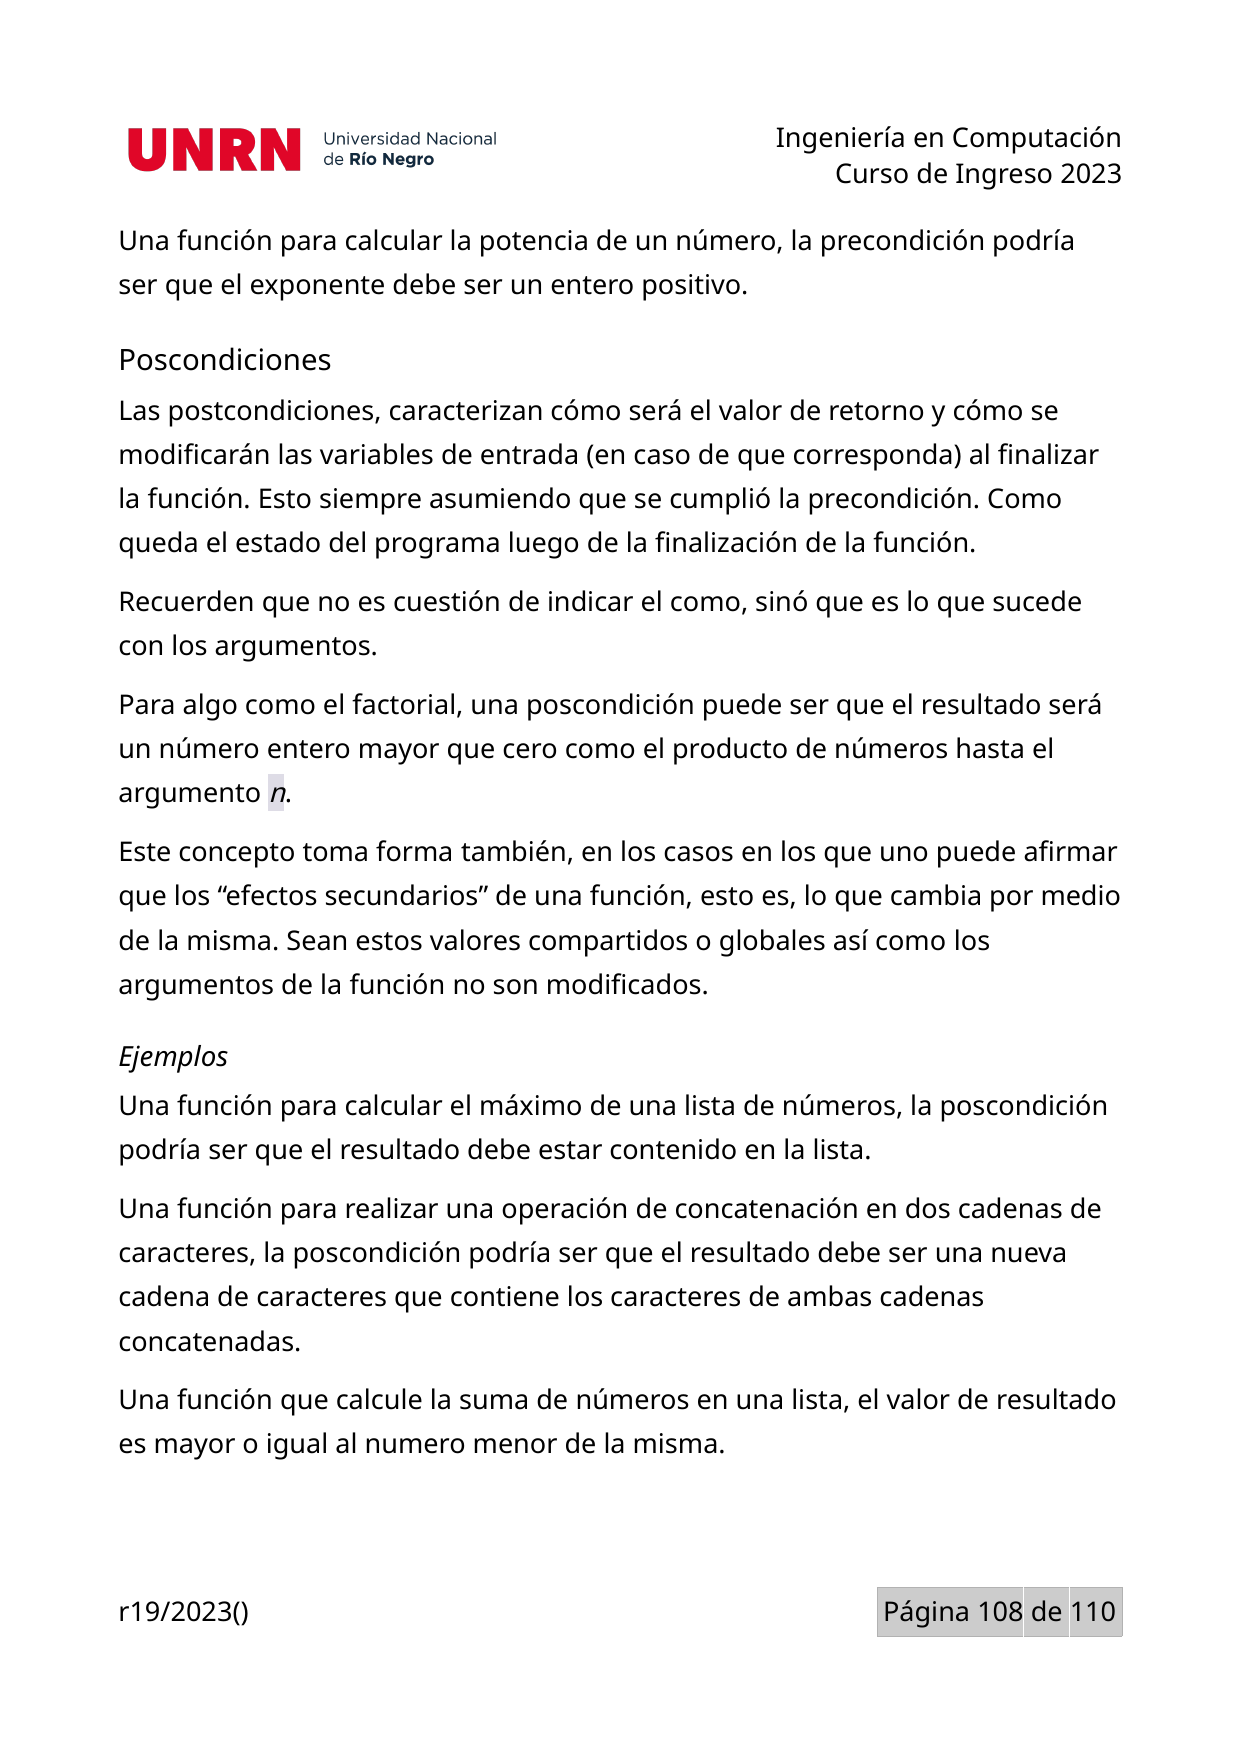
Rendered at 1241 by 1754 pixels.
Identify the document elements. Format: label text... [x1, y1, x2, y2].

subtitle Ejemplos [118, 1036, 1122, 1074]
text Para algo como el factorial, una poscondición puede ser que el resultado será un número entero mayor que cero como el producto de números hasta el argumento n. [118, 686, 1122, 811]
text Una función para calcular el máximo de una lista de números, la poscondición podría ser que el resultado debe estar contenido en la lista. [118, 1087, 1122, 1168]
subtitle Poscondiciones [118, 339, 1122, 379]
text Una función para calcular la potencia de un número, la precondición podría ser que el exponente debe ser un entero positivo. [118, 221, 1122, 302]
text Recuerden que no es cuestión de indicar el como, sinó que es lo que sucede con los argumentos. [118, 583, 1122, 664]
text Las postcondiciones, caracterizan cómo será el valor de retorno y cómo se modificarán las variables de entrada (en caso de que corresponda) al finalizar la función. Esto siempre asumiendo que se cumplió la precondición. Como queda el estado del programa luego de la finalización de la función. [118, 391, 1122, 561]
text Este concepto toma forma también, en los casos en los que uno puede afirmar que los “efectos secundarios” de una función, esto es, lo que cambia por medio de la misma. Sean estos valores compartidos o globales así como los argumentos de la función no son modificados. [118, 833, 1122, 1002]
text Una función para realizar una operación de concatenación en dos cadenas de caracteres, la poscondición podría ser que el resultado debe ser una nueva cadena de caracteres que contiene los caracteres de ambas cadenas concatenadas. [118, 1189, 1122, 1359]
picture [118, 118, 505, 180]
text Una función que calcule la suma de números en una lista, el valor de resultado es mayor o igual al numero menor de la misma. [118, 1381, 1122, 1462]
